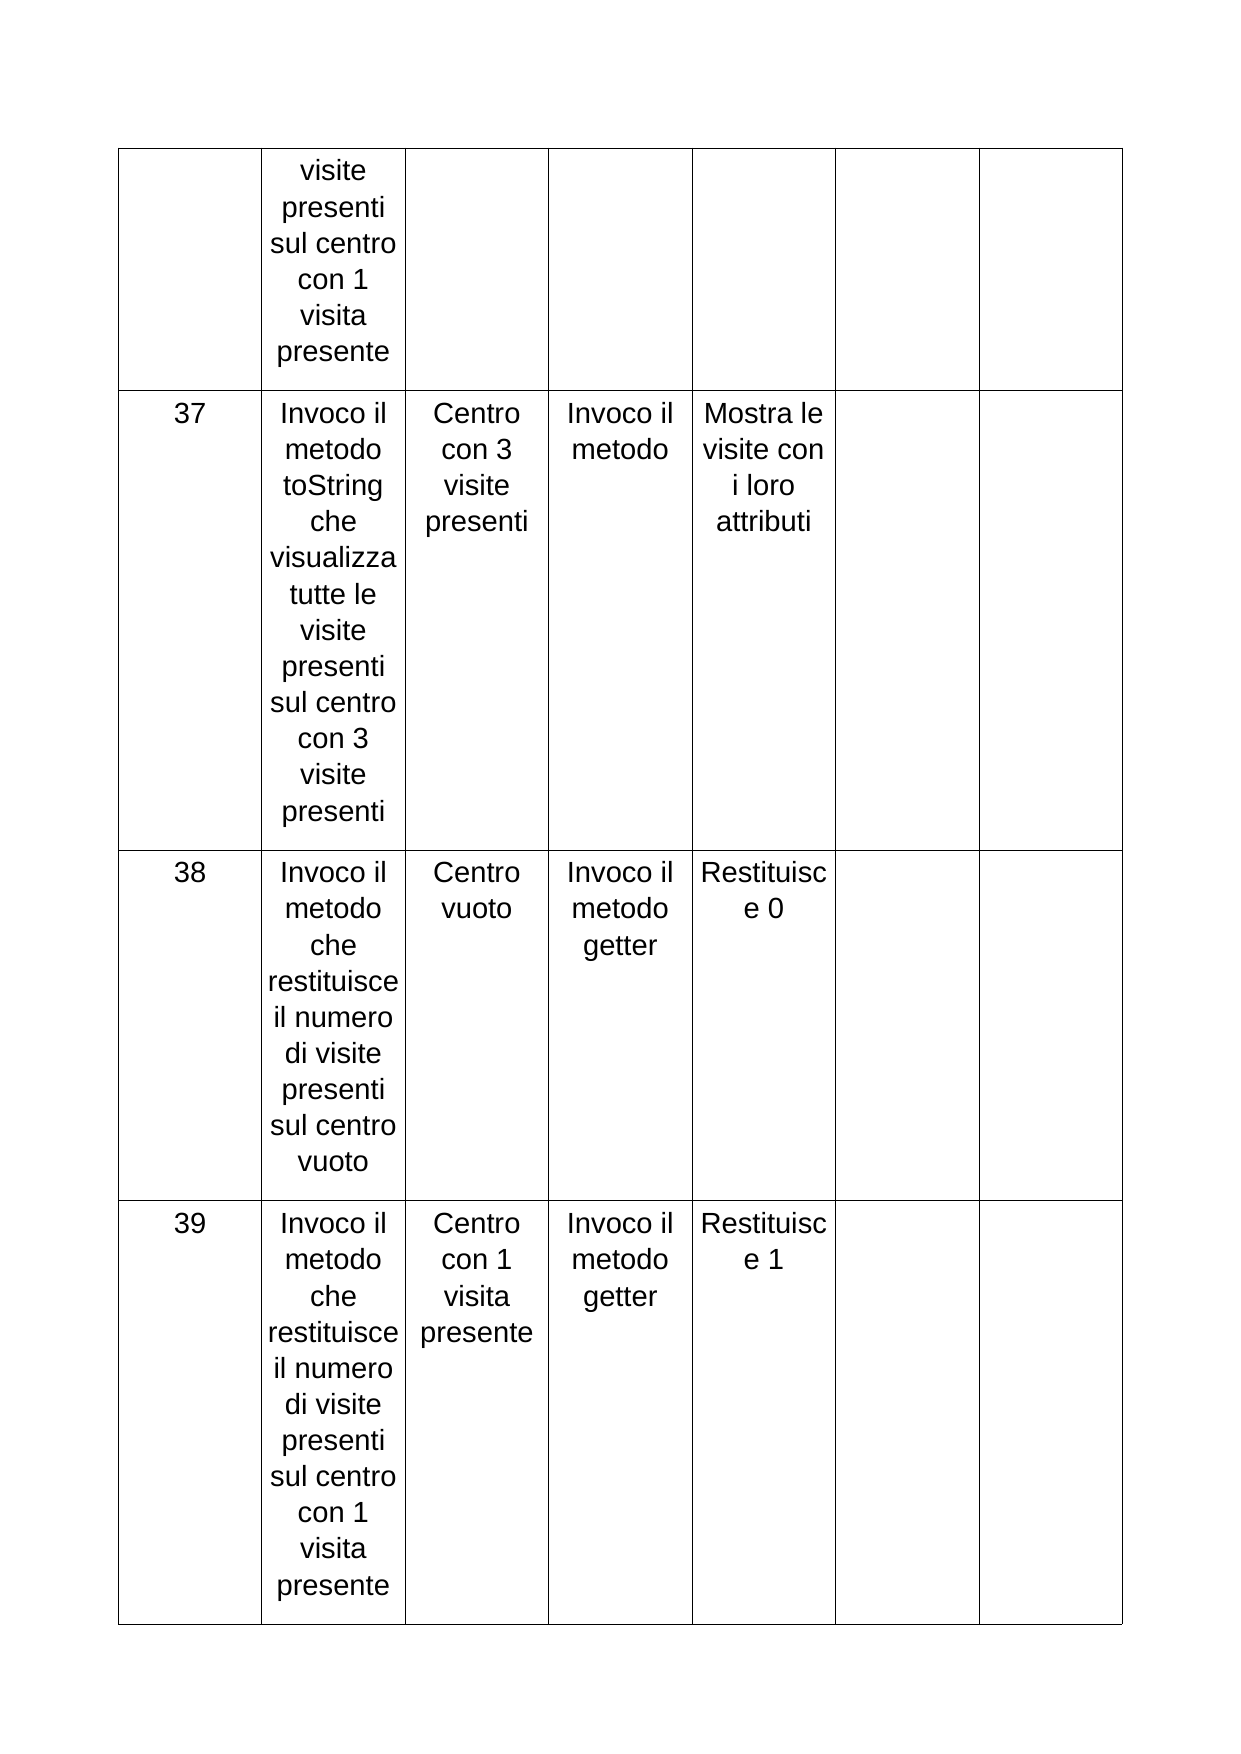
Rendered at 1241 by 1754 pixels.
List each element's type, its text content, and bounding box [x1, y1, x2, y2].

table_cell Centro con 3 visite presenti [406, 391, 548, 849]
table_cell 38 [119, 851, 261, 1200]
table_cell [836, 149, 979, 390]
table_cell [980, 1201, 1122, 1624]
table_cell Mostra le visite con i loro attributi [693, 391, 835, 849]
table_cell Invoco il metodo che restituisce il numero di visite presenti sul centro vuoto [262, 851, 405, 1200]
table_cell 37 [119, 391, 261, 849]
table_cell [836, 1201, 979, 1624]
table_cell [836, 391, 979, 849]
table_cell visite presenti sul centro con 1 visita presente [262, 149, 405, 390]
table_cell [119, 149, 261, 390]
table_cell Centro con 1 visita presente [406, 1201, 548, 1624]
table_cell 39 [119, 1201, 261, 1624]
table_cell [836, 851, 979, 1200]
table_cell Invoco il metodo che restituisce il numero di visite presenti sul centro con 1 visita presente [262, 1201, 405, 1624]
table_cell [980, 149, 1122, 390]
table_cell [549, 149, 692, 390]
table_cell [406, 149, 548, 390]
table_cell [980, 391, 1122, 849]
table_cell Restituisce 1 [693, 1201, 835, 1624]
table_cell Restituisce 0 [693, 851, 835, 1200]
table_cell Invoco il metodo getter [549, 851, 692, 1200]
table_cell Invoco il metodo getter [549, 1201, 692, 1624]
table_cell [693, 149, 835, 390]
table_cell Invoco il metodo [549, 391, 692, 849]
table_cell Centro vuoto [406, 851, 548, 1200]
table_cell [980, 851, 1122, 1200]
table_cell Invoco il metodo toString che visualizza tutte le visite presenti sul centro con 3 visite presenti [262, 391, 405, 849]
